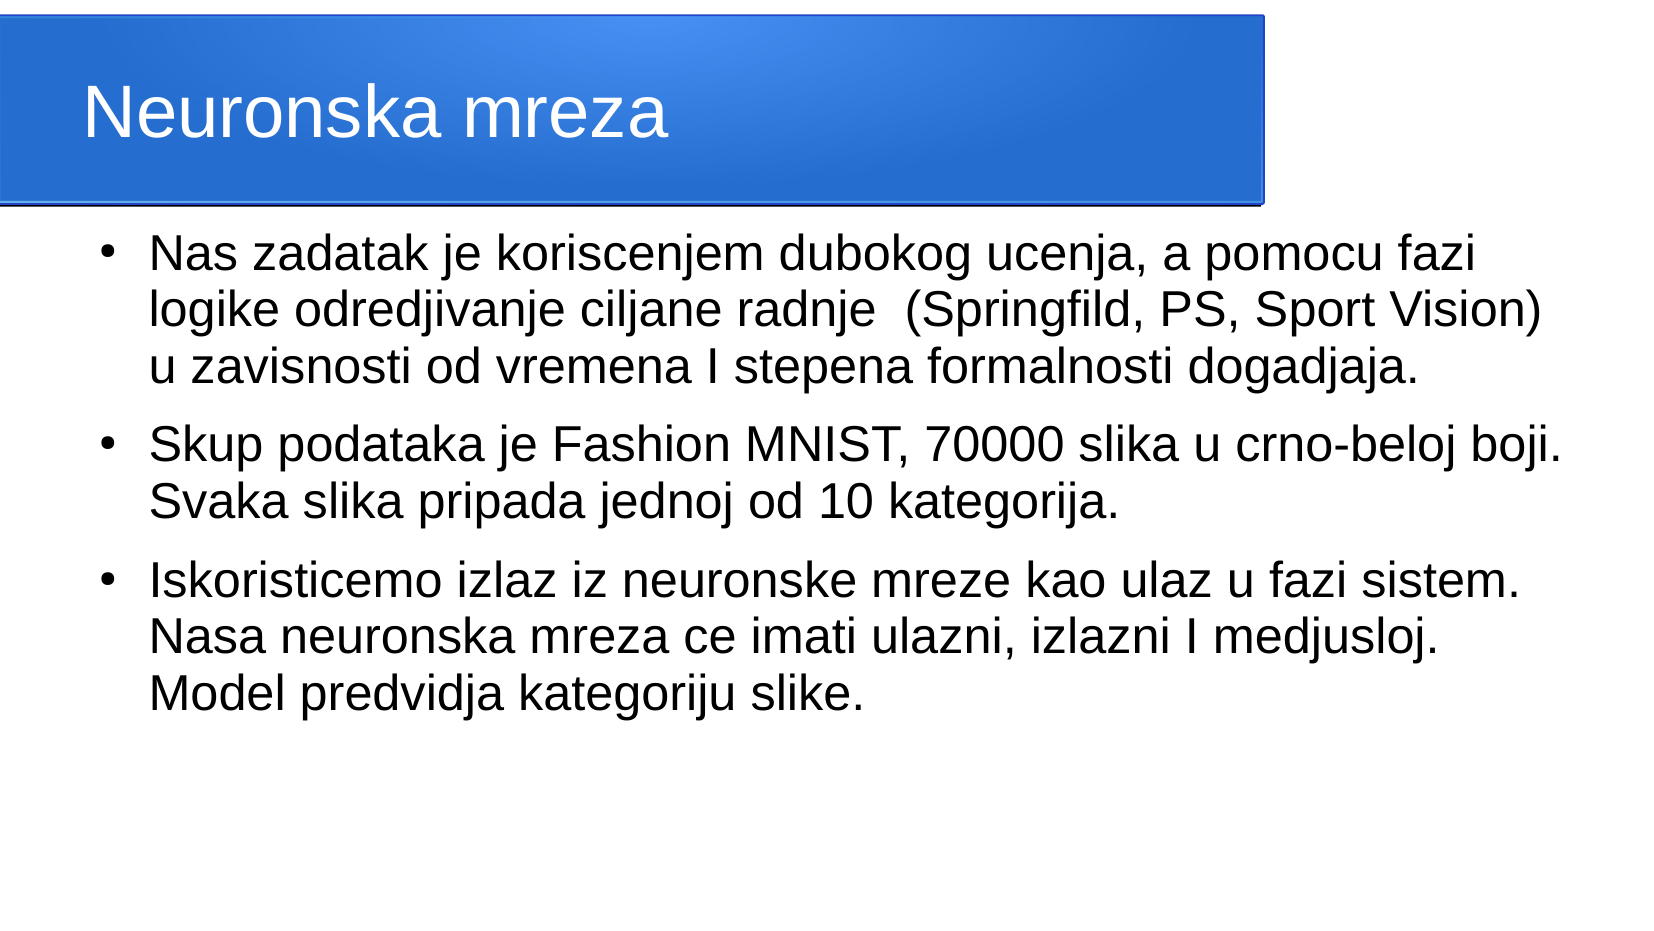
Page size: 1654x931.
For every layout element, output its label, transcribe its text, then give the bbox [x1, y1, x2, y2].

title Neuronska mreza [82, 35, 1235, 189]
list Nas zadatak je koriscenjem dubokog ucenja, a pomocu fazi logike odredjivanje ciljane radnje (Springfild, PS, Sport Vision) u zavisnosti od vremena I stepena formalnosti dogadjaja. Skup podataka je Fashion MNIST, 70000 slika u crno-beloj boji. Svaka slika pripada jednoj od 10 kategorija. Iskoristicemo izlaz iz neuronske mreze kao ulaz u fazi sistem. Nasa neuronska mreza ce imati ulazni, izlazni I medjusloj. Model predvidja kategoriju slike. [82, 224, 1571, 764]
